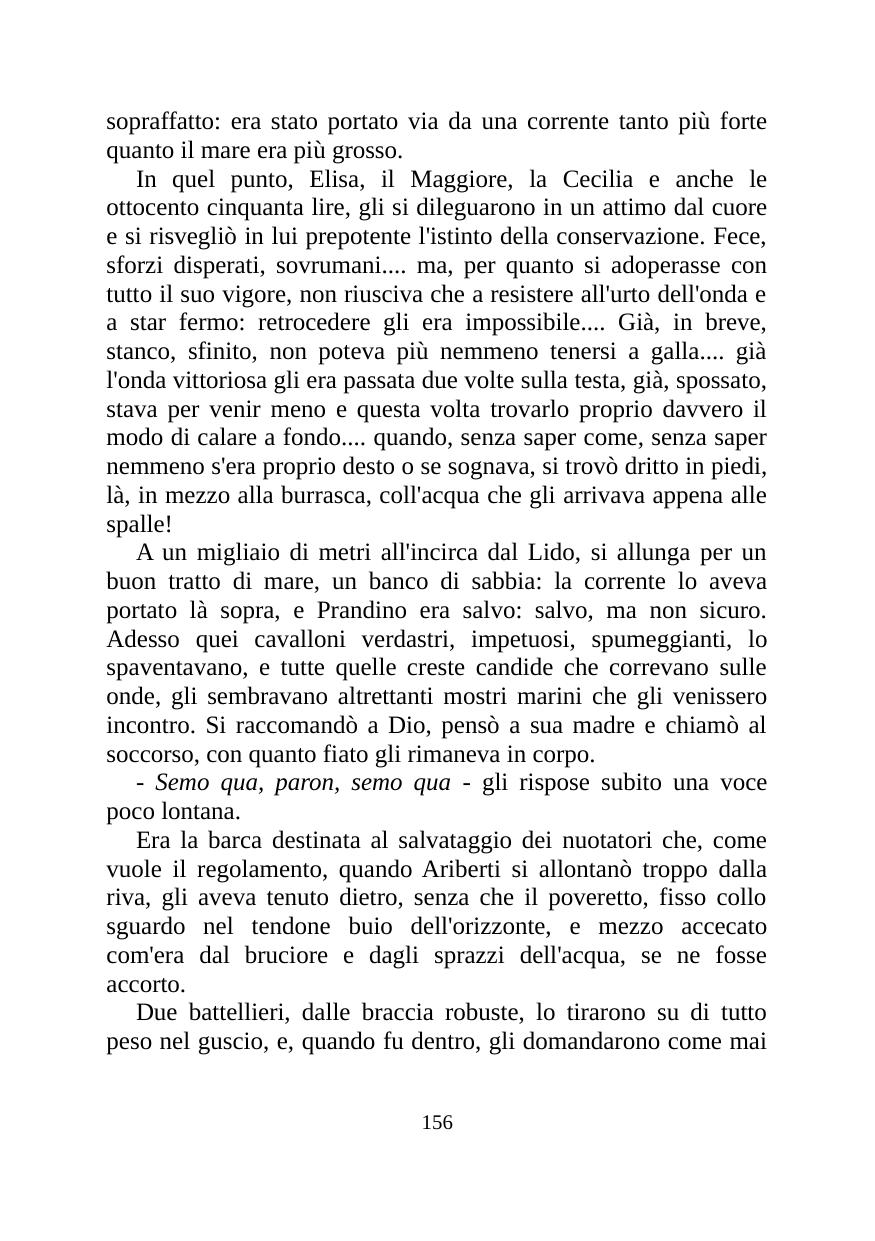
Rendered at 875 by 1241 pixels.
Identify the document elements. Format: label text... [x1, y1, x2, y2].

text - Semo qua, paron, semo qua - gli rispose subito una voce poco lontana. [106, 767, 768, 825]
text A un migliaio di metri all'incirca dal Lido, si allunga per un buon tratto di mare, un banco di sabbia: la corrente lo aveva portato là sopra, e Prandino era salvo: salvo, ma non sicuro. Adesso quei cavalloni verdastri, impetuosi, spumeggianti, lo spaventavano, e tutte quelle creste candide che correvano sulle onde, gli sembravano altrettanti mostri marini che gli venissero incontro. Si raccomandò a Dio, pensò a sua madre e chiamò al soccorso, con quanto fiato gli rimaneva in corpo. [106, 537, 768, 767]
text In quel punto, Elisa, il Maggiore, la Cecilia e anche le ottocento cinquanta lire, gli si dileguarono in un attimo dal cuore e si risvegliò in lui prepotente l'istinto della conservazione. Fece, sforzi disperati, sovrumani.... ma, per quanto si adoperasse con tutto il suo vigore, non riusciva che a resistere all'urto dell'onda e a star fermo: retrocedere gli era impossibile.... Già, in breve, stanco, sfinito, non poteva più nemmeno tenersi a galla.... già l'onda vittoriosa gli era passata due volte sulla testa, già, spossato, stava per venir meno e questa volta trovarlo proprio davvero il modo di calare a fondo.... quando, senza saper come, senza saper nemmeno s'era proprio desto o se sognava, si trovò dritto in piedi, là, in mezzo alla burrasca, coll'acqua che gli arrivava appena alle spalle! [106, 164, 768, 537]
text Due battellieri, dalle braccia robuste, lo tirarono su di tutto peso nel guscio, e, quando fu dentro, gli domandarono come mai [106, 997, 768, 1055]
text Era la barca destinata al salvataggio dei nuotatori che, come vuole il regolamento, quando Ariberti si allontanò troppo dalla riva, gli aveva tenuto dietro, senza che il poveretto, fisso collo sguardo nel tendone buio dell'orizzonte, e mezzo accecato com'era dal bruciore e dagli sprazzi dell'acqua, se ne fosse accorto. [106, 825, 768, 997]
text sopraffatto: era stato portato via da una corrente tanto più forte quanto il mare era più grosso. [106, 106, 768, 164]
